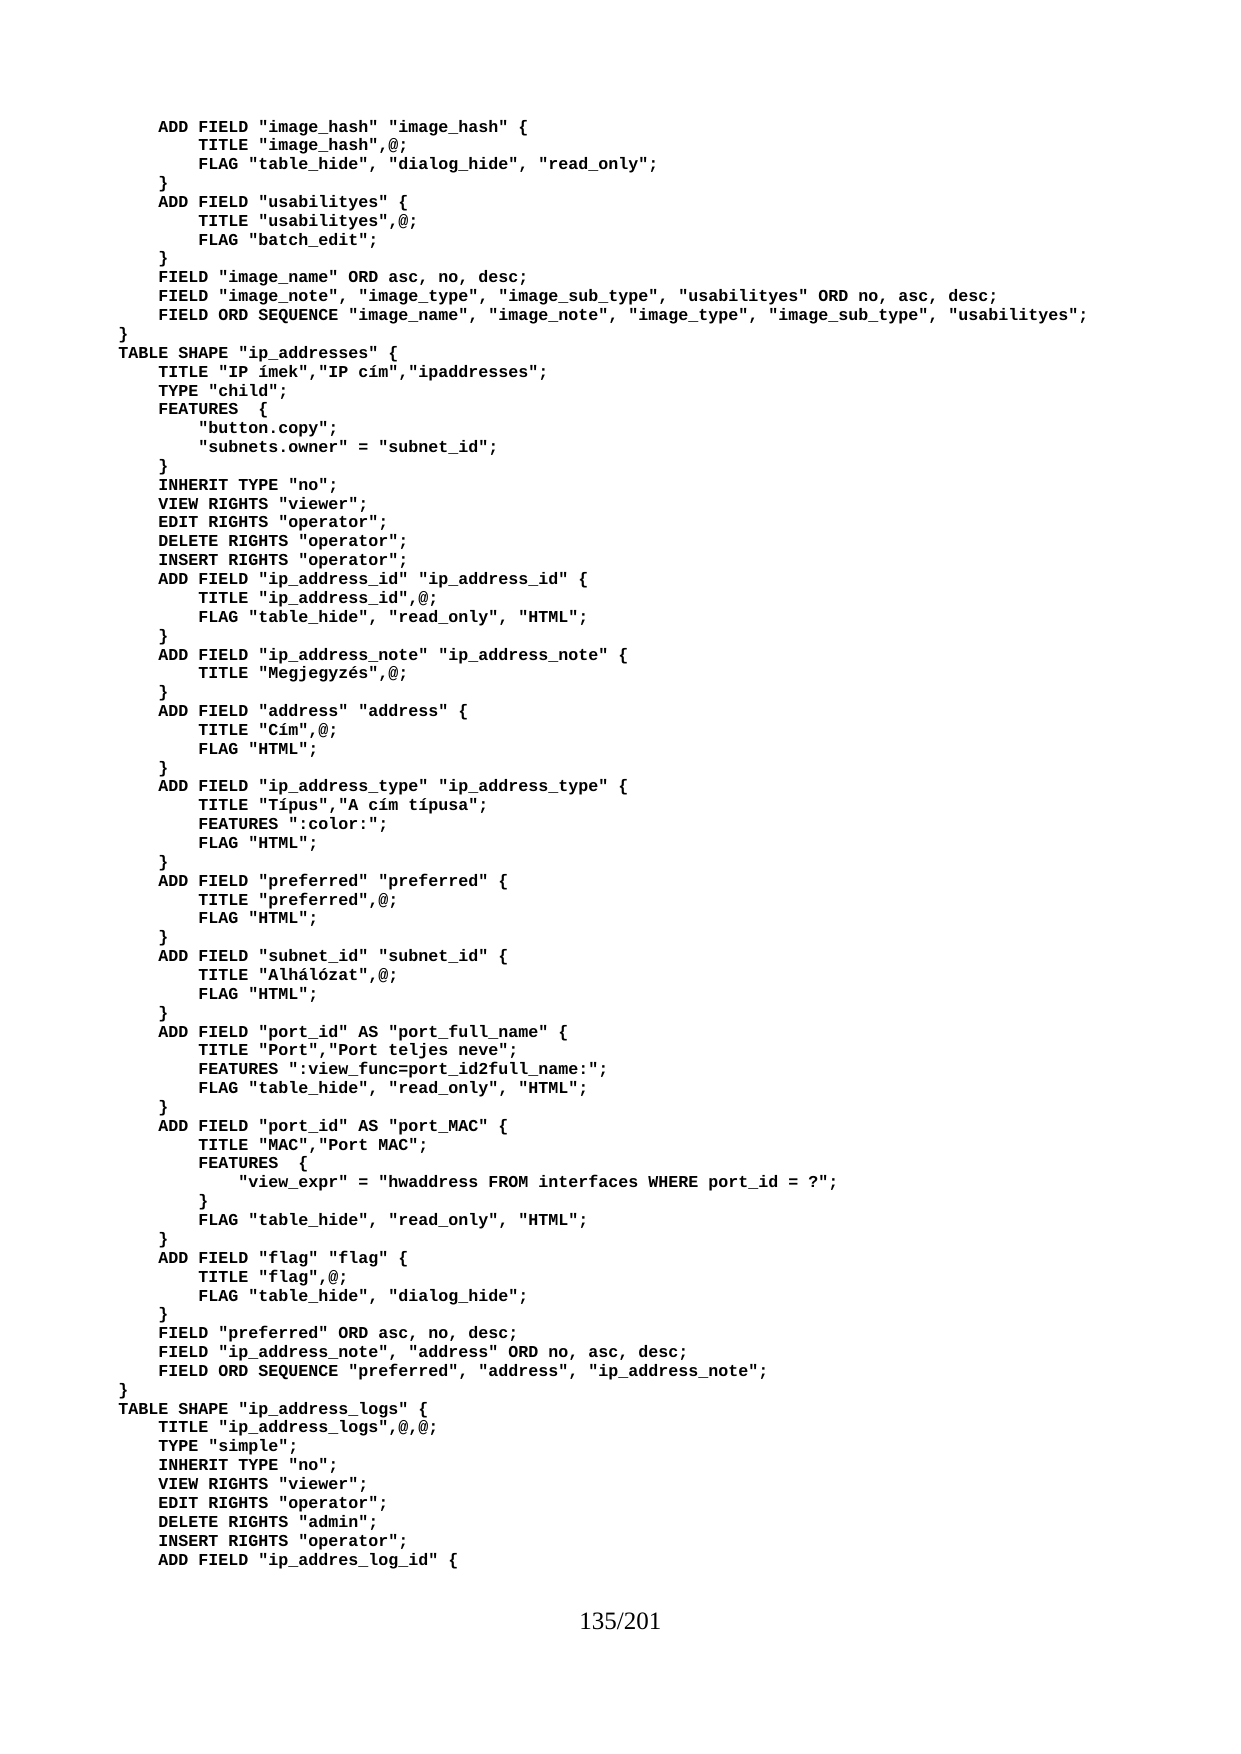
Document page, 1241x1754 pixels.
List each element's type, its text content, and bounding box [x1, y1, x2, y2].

text DELETE RIGHTS "admin"; [118, 1513, 1122, 1532]
text INSERT RIGHTS "operator"; [118, 552, 1122, 571]
text ADD FIELD "port_id" AS "port_full_name" { [118, 1023, 1122, 1042]
text FIELD "image_name" ORD asc, no, desc; [118, 269, 1122, 288]
text TITLE "usabilityes",@; [118, 212, 1122, 231]
text } [118, 1381, 1122, 1400]
text } [118, 684, 1122, 703]
text } [118, 1306, 1122, 1325]
text } [118, 1098, 1122, 1117]
text TITLE "Port","Port teljes neve"; [118, 1042, 1122, 1061]
text } [118, 1193, 1122, 1212]
text FIELD "ip_address_note", "address" ORD no, asc, desc; [118, 1344, 1122, 1362]
text TABLE SHAPE "ip_addresses" { [118, 344, 1122, 363]
text TABLE SHAPE "ip_address_logs" { [118, 1400, 1122, 1419]
text FLAG "batch_edit"; [118, 231, 1122, 250]
text FLAG "table_hide", "read_only", "HTML"; [118, 1080, 1122, 1098]
text TITLE "ip_address_logs",@,@; [118, 1419, 1122, 1438]
text TITLE "Típus","A cím típusa"; [118, 797, 1122, 816]
text TITLE "Cím",@; [118, 721, 1122, 740]
text FEATURES ":view_func=port_id2full_name:"; [118, 1061, 1122, 1080]
text TITLE "MAC","Port MAC"; [118, 1136, 1122, 1155]
text TITLE "IP ímek","IP cím","ipaddresses"; [118, 363, 1122, 382]
text TITLE "flag",@; [118, 1268, 1122, 1287]
text DELETE RIGHTS "operator"; [118, 533, 1122, 552]
text ADD FIELD "ip_address_note" "ip_address_note" { [118, 646, 1122, 665]
text FIELD "preferred" ORD asc, no, desc; [118, 1325, 1122, 1344]
text } [118, 1004, 1122, 1023]
text ADD FIELD "ip_address_type" "ip_address_type" { [118, 778, 1122, 797]
text TITLE "preferred",@; [118, 891, 1122, 910]
text FIELD ORD SEQUENCE "preferred", "address", "ip_address_note"; [118, 1362, 1122, 1381]
text } [118, 250, 1122, 269]
text FEATURES { [118, 401, 1122, 420]
text FLAG "HTML"; [118, 740, 1122, 759]
text ADD FIELD "image_hash" "image_hash" { [118, 118, 1122, 137]
text ADD FIELD "flag" "flag" { [118, 1249, 1122, 1268]
text } [118, 759, 1122, 778]
text "view_expr" = "hwaddress FROM interfaces WHERE port_id = ?"; [118, 1174, 1122, 1193]
text FIELD ORD SEQUENCE "image_name", "image_note", "image_type", "image_sub_type", "usabilityes"; [118, 307, 1122, 326]
text INHERIT TYPE "no"; [118, 476, 1122, 495]
text ADD FIELD "address" "address" { [118, 703, 1122, 721]
text } [118, 326, 1122, 344]
text FLAG "HTML"; [118, 985, 1122, 1004]
text INHERIT TYPE "no"; [118, 1457, 1122, 1476]
text ADD FIELD "subnet_id" "subnet_id" { [118, 948, 1122, 967]
text EDIT RIGHTS "operator"; [118, 1494, 1122, 1513]
text } [118, 1231, 1122, 1249]
text FLAG "table_hide", "dialog_hide"; [118, 1287, 1122, 1306]
text TYPE "simple"; [118, 1438, 1122, 1457]
text } [118, 853, 1122, 872]
text VIEW RIGHTS "viewer"; [118, 495, 1122, 514]
text EDIT RIGHTS "operator"; [118, 514, 1122, 533]
text ADD FIELD "ip_address_id" "ip_address_id" { [118, 571, 1122, 589]
text ADD FIELD "preferred" "preferred" { [118, 872, 1122, 891]
text FEATURES ":color:"; [118, 816, 1122, 834]
text FLAG "table_hide", "dialog_hide", "read_only"; [118, 156, 1122, 175]
text ADD FIELD "usabilityes" { [118, 193, 1122, 212]
text } [118, 457, 1122, 476]
text } [118, 929, 1122, 948]
text } [118, 627, 1122, 646]
text ADD FIELD "port_id" AS "port_MAC" { [118, 1117, 1122, 1136]
text "button.copy"; [118, 420, 1122, 439]
text FLAG "HTML"; [118, 834, 1122, 853]
text TITLE "Alhálózat",@; [118, 967, 1122, 985]
text TITLE "ip_address_id",@; [118, 589, 1122, 608]
text FLAG "table_hide", "read_only", "HTML"; [118, 1212, 1122, 1231]
text INSERT RIGHTS "operator"; [118, 1532, 1122, 1551]
text FIELD "image_note", "image_type", "image_sub_type", "usabilityes" ORD no, asc, desc; [118, 288, 1122, 307]
text FLAG "HTML"; [118, 910, 1122, 929]
text TITLE "image_hash",@; [118, 137, 1122, 156]
text "subnets.owner" = "subnet_id"; [118, 439, 1122, 457]
text ADD FIELD "ip_addres_log_id" { [118, 1551, 1122, 1570]
text FEATURES { [118, 1155, 1122, 1174]
text FLAG "table_hide", "read_only", "HTML"; [118, 608, 1122, 627]
text TITLE "Megjegyzés",@; [118, 665, 1122, 684]
text VIEW RIGHTS "viewer"; [118, 1476, 1122, 1494]
text TYPE "child"; [118, 382, 1122, 401]
text } [118, 175, 1122, 193]
